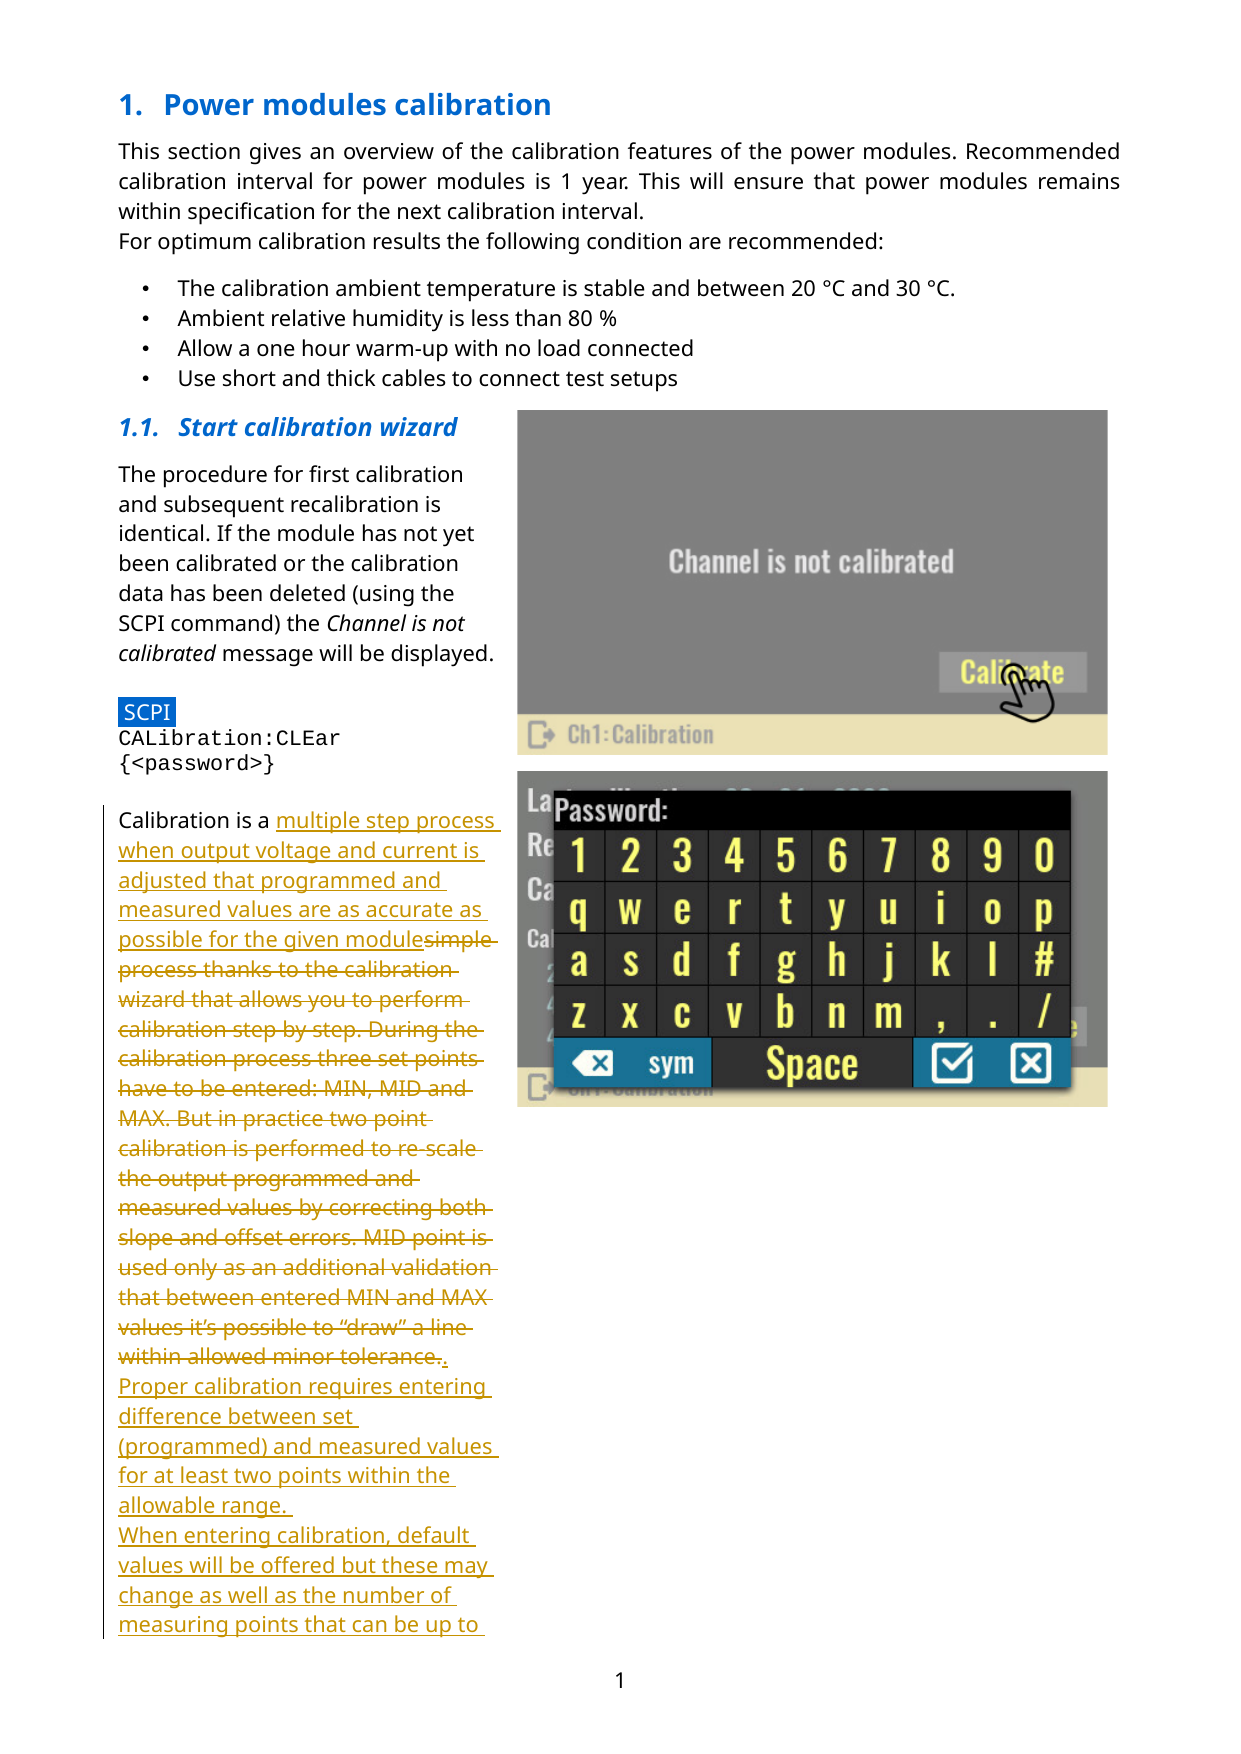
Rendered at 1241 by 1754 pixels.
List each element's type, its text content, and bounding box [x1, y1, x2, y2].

table_header Start calibration wizard The procedure for first calibration and subsequent recalibration is identical. If the module has not yet been calibrated or the calibration data has been deleted (using the SCPI command) the Channel is not calibrated message will be displayed. SCPI CALibration:CLEar {<password>} Calibration is a multiple step process when output voltage and current is adjusted that programmed and measured values are as accurate as possible for the given module. Proper calibration requires entering difference between set (programmed) and measured values for at least two points within the allowable range. When entering calibration, default values will be offered but these may change as well as the number of measuring points that can be up to 20. [118, 410, 502, 1639]
table_header [502, 410, 1123, 772]
list Use short and thick cables to connect test setups [142, 362, 1110, 392]
text This section gives an overview of the calibration features of the power modules. Recommended calibration interval for power modules is 1 year. This will ensure that power modules remains within specification for the next calibration interval. [118, 136, 1122, 226]
text For optimum calibration results the following condition are recommended: [118, 226, 1122, 255]
list The calibration ambient temperature is stable and between 20 °C and 30 °C. [142, 273, 1110, 303]
picture [517, 410, 1108, 755]
subtitle Power modules calibration [118, 84, 1122, 124]
picture [517, 771, 1108, 1107]
table_cell [502, 772, 1123, 1639]
list Allow a one hour warm-up with no load connected [142, 333, 1110, 362]
list Ambient relative humidity is less than 80 % [142, 303, 1110, 333]
